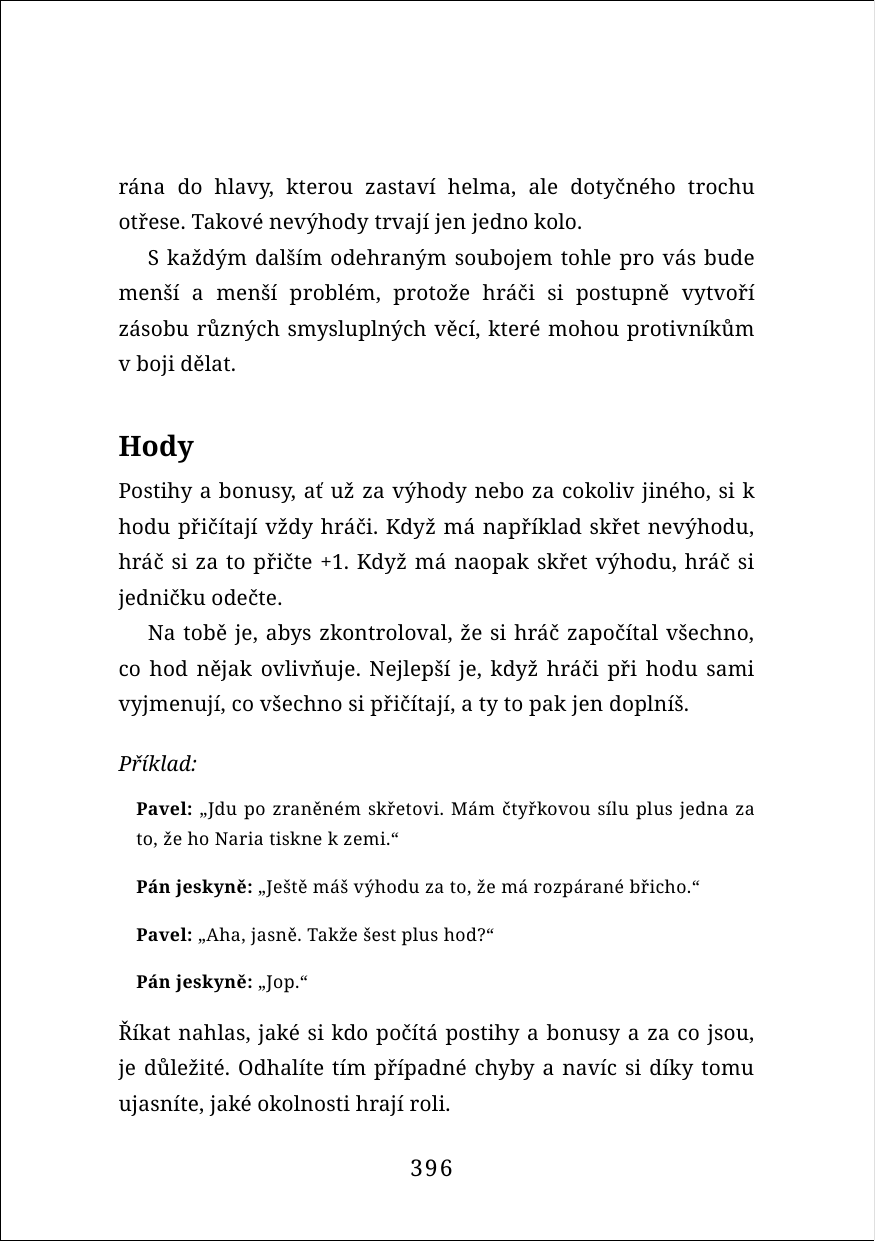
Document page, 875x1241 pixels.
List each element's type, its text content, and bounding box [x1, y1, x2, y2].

text Říkat nahlas, jaké si kdo počítá postihy a bonusy a za co jsou, je důležité. Odhalíte tím případné chyby a navíc si díky tomu ujasníte, jaké okolnosti hrají roli. [118, 1018, 756, 1117]
text Příklad: [118, 749, 756, 777]
text Pán jeskyně: „Jop.“ [136, 970, 756, 994]
text Pavel: „Jdu po zraněném skřetovi. Mám čtyřkovou sílu plus jedna za to, že ho Naria tiskne k zemi.“ [136, 796, 756, 850]
text Postihy a bonusy, ať už za výhody nebo za cokoliv jiného, si k hodu přičítají vždy hráči. Když má například skřet nevýhodu, hráč si za to přičte +1. Když má naopak skřet výhodu, hráč si jedničku odečte. Na tobě je, abys zkontroloval, že si hráč započítal všechno, co hod nějak ovlivňuje. Nejlepší je, když hráči při hodu sami vyjmenují, co všechno si přičítají, a ty to pak jen doplníš. [118, 476, 756, 718]
subtitle Hody [118, 426, 756, 464]
text Pavel: „Aha, jasně. Takže šest plus hod?“ [136, 922, 756, 946]
text rána do hlavy, kterou zastaví helma, ale dotyčného trochu otřese. Takové nevýhody trvají jen jedno kolo. S každým dalším odehraným soubojem tohle pro vás bude menší a menší problém, protože hráči si postupně vytvoří zásobu různých smysluplných věcí, které mohou protivníkům v boji dělat. [118, 172, 756, 378]
text Pán jeskyně: „Ještě máš výhodu za to, že má rozpárané břicho.“ [136, 874, 756, 898]
